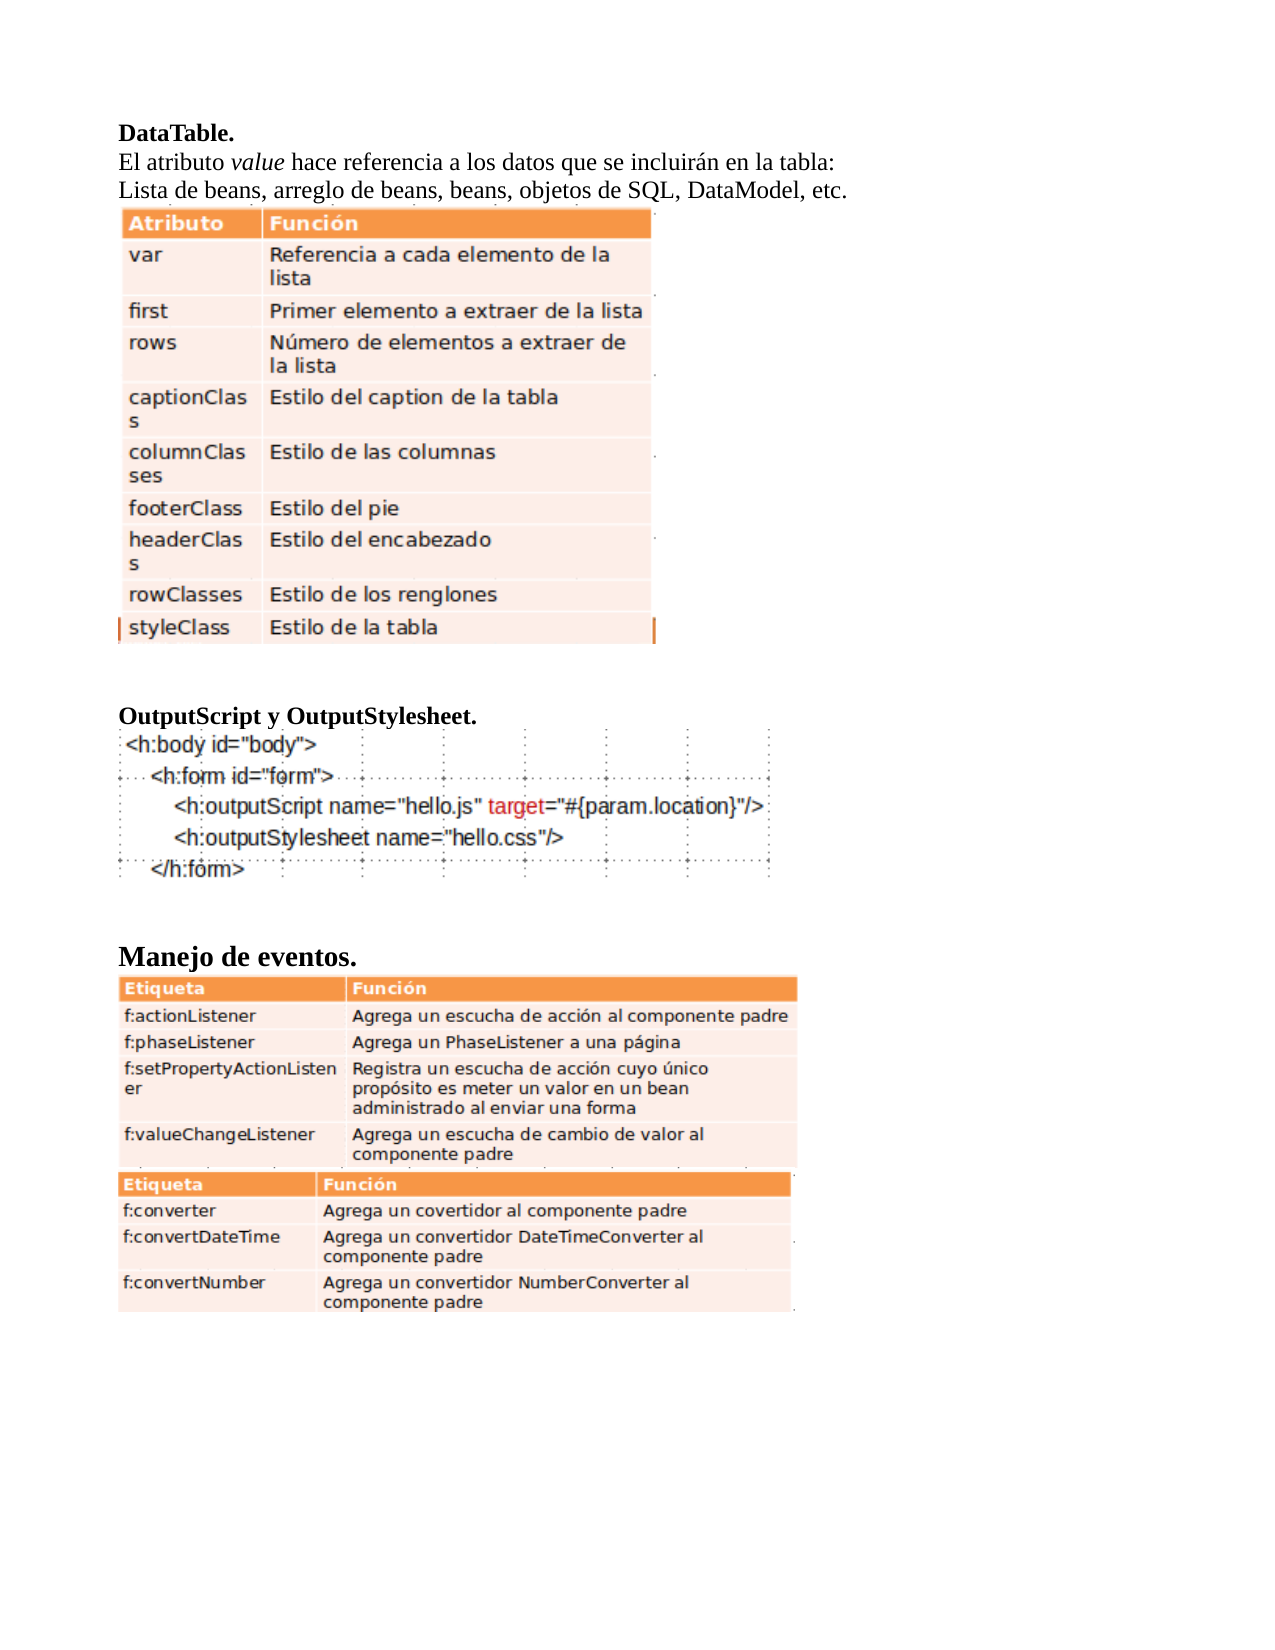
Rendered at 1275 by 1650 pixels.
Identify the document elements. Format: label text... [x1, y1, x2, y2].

text Manejo de eventos. [118, 939, 1157, 972]
text OutputScript y OutputStylesheet. [118, 701, 1157, 730]
text El atributo value hace referencia a los datos que se incluirán en la tabla: [118, 147, 1157, 176]
picture [118, 204, 656, 644]
picture [118, 729, 770, 882]
picture [118, 972, 799, 1312]
text Lista de beans, arreglo de beans, beans, objetos de SQL, DataModel, etc. [118, 176, 1157, 204]
text DataTable. [118, 118, 1157, 147]
